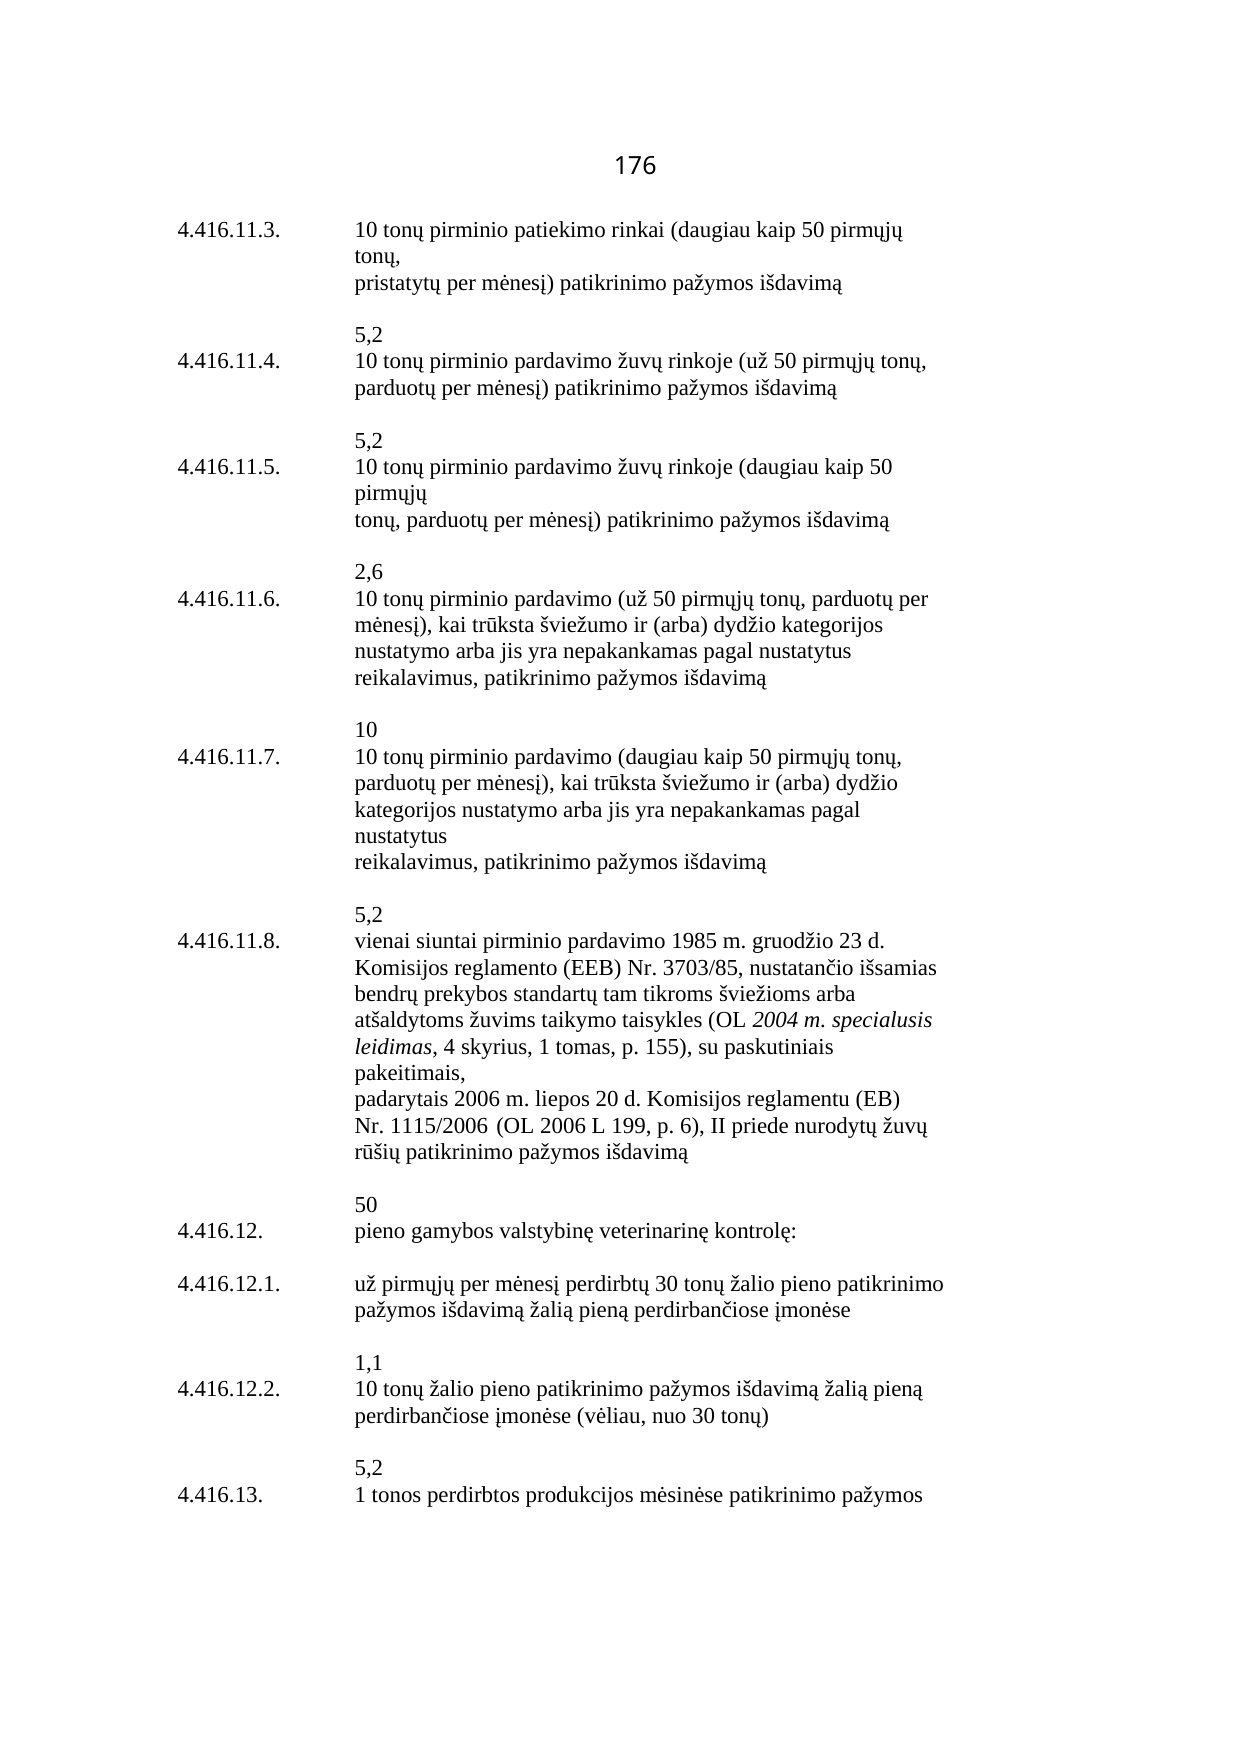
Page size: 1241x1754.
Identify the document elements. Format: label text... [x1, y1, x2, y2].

text reikalavimus, patikrinimo pažymos išdavimą 5,2 [354, 848, 945, 927]
text 4.416.11.6. 10 tonų pirminio pardavimo (už 50 pirmųjų tonų, parduotų per [177, 585, 945, 611]
text 4.416.11.4. 10 tonų pirminio pardavimo žuvų rinkoje (už 50 pirmųjų tonų, [177, 348, 945, 374]
text 4.416.12. pieno gamybos valstybinę veterinarinę kontrolę: [177, 1217, 945, 1270]
text padarytais 2006 m. liepos 20 d. Komisijos reglamentu (EB) [354, 1086, 945, 1112]
text parduotų per mėnesį) patikrinimo pažymos išdavimą 5,2 [354, 374, 945, 453]
text rūšių patikrinimo pažymos išdavimą 50 [354, 1138, 945, 1217]
text perdirbančiose įmonėse (vėliau, nuo 30 tonų) 5,2 [354, 1402, 945, 1481]
text reikalavimus, patikrinimo pažymos išdavimą 10 [354, 664, 945, 743]
text Nr. 1115/2006 (OL 2006 L 199, p. 6), II priede nurodytų žuvų [354, 1112, 945, 1138]
text 4.416.11.5. 10 tonų pirminio pardavimo žuvų rinkoje (daugiau kaip 50 pirmųjų [177, 453, 945, 506]
text atšaldytoms žuvims taikymo taisykles (OL 2004 m. specialusis [354, 1006, 945, 1033]
text 4.416.12.1. už pirmųjų per mėnesį perdirbtų 30 tonų žalio pieno patikrinimo [177, 1270, 945, 1296]
text leidimas, 4 skyrius, 1 tomas, p. 155), su paskutiniais pakeitimais, [354, 1033, 945, 1086]
text bendrų prekybos standartų tam tikroms šviežioms arba [354, 980, 945, 1006]
text kategorijos nustatymo arba jis yra nepakankamas pagal nustatytus [354, 796, 945, 848]
text pažymos išdavimą žalią pieną perdirbančiose įmonėse 1,1 [354, 1296, 945, 1375]
text pristatytų per mėnesį) patikrinimo pažymos išdavimą 5,2 [354, 268, 945, 348]
text Komisijos reglamento (EEB) Nr. 3703/85, nustatančio išsamias [354, 954, 945, 980]
text mėnesį), kai trūksta šviežumo ir (arba) dydžio kategorijos [354, 611, 945, 637]
text 4.416.11.3. 10 tonų pirminio patiekimo rinkai (daugiau kaip 50 pirmųjų tonų, [177, 216, 945, 268]
text 4.416.13. 1 tonos perdirbtos produkcijos mėsinėse patikrinimo pažymos [177, 1481, 945, 1507]
text tonų, parduotų per mėnesį) patikrinimo pažymos išdavimą 2,6 [354, 506, 945, 585]
text parduotų per mėnesį), kai trūksta šviežumo ir (arba) dydžio [354, 769, 945, 796]
text 4.416.11.8. vienai siuntai pirminio pardavimo 1985 m. gruodžio 23 d. [177, 927, 945, 954]
text 4.416.11.7. 10 tonų pirminio pardavimo (daugiau kaip 50 pirmųjų tonų, [177, 743, 945, 769]
text 4.416.12.2. 10 tonų žalio pieno patikrinimo pažymos išdavimą žalią pieną [177, 1375, 945, 1402]
text nustatymo arba jis yra nepakankamas pagal nustatytus [354, 637, 945, 664]
